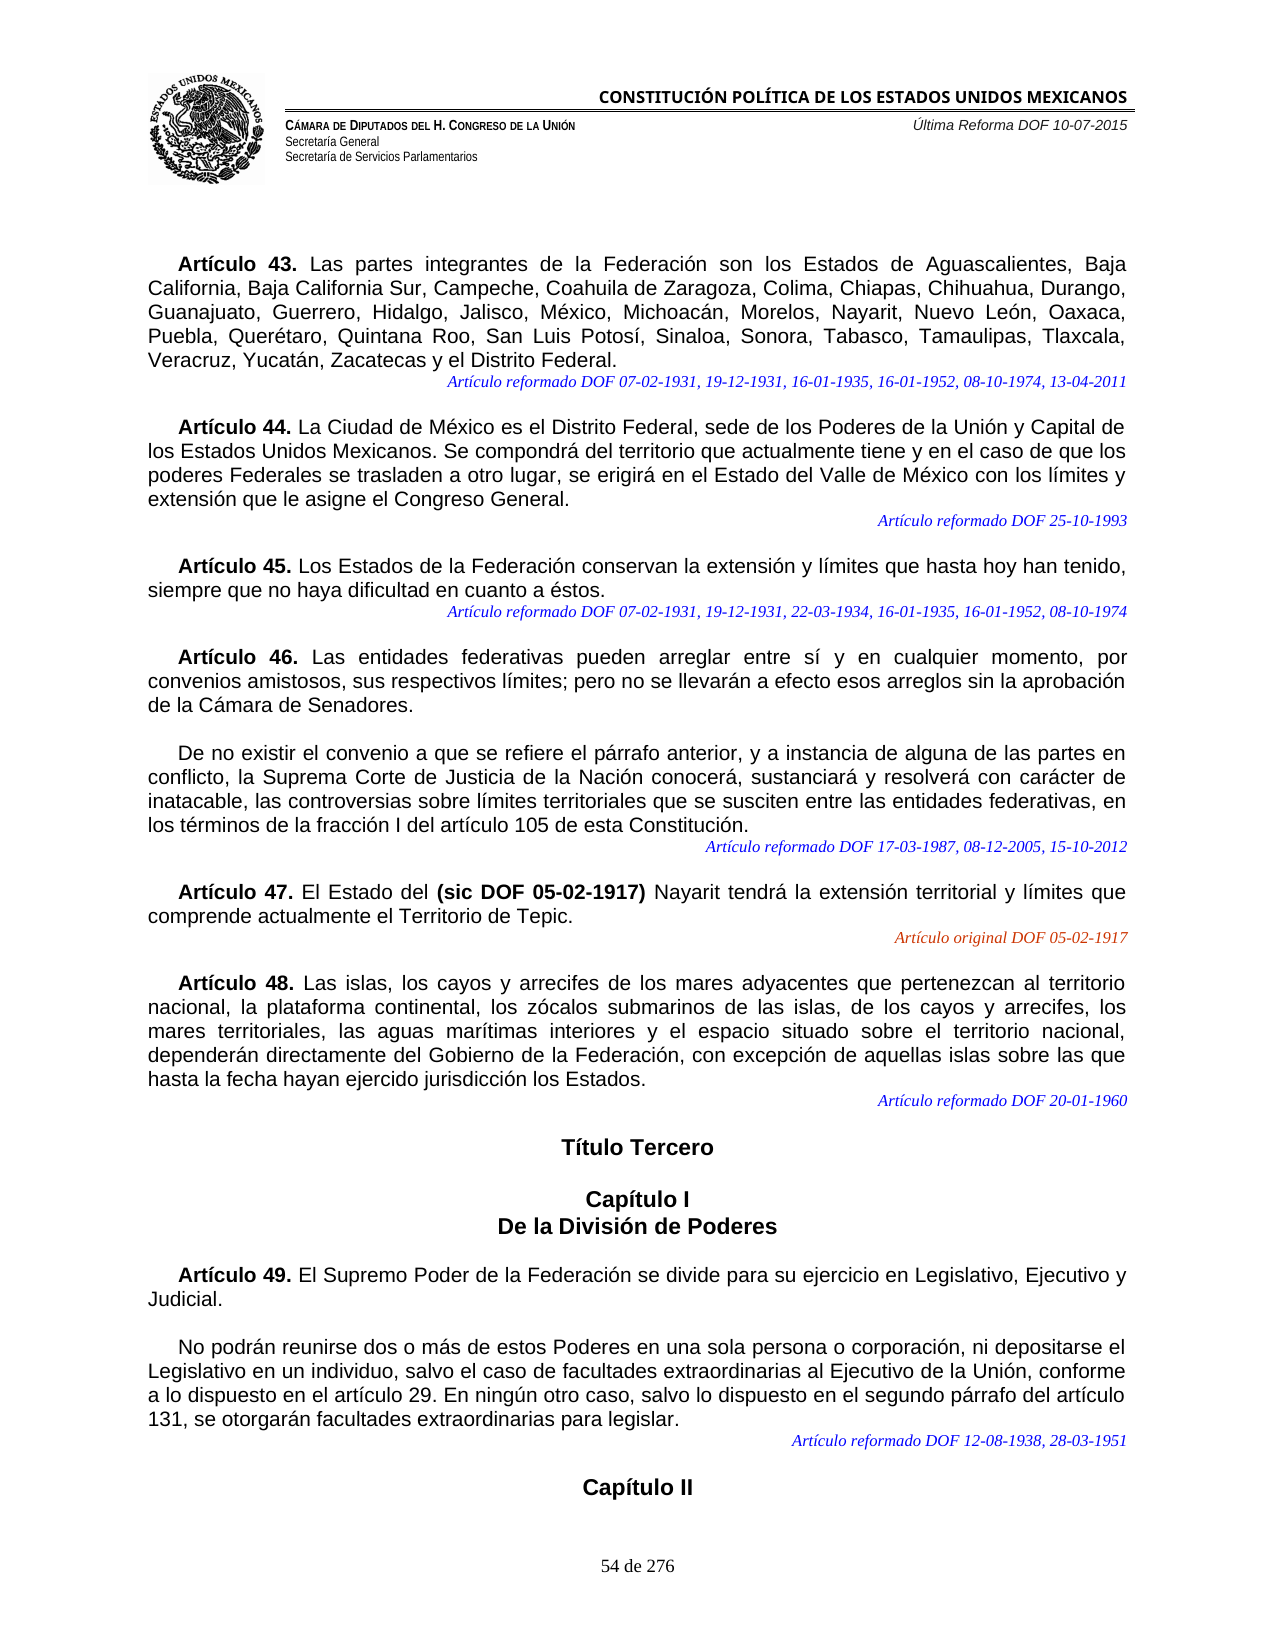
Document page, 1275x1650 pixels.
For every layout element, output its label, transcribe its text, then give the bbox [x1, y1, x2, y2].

text Artículo reformado DOF 20-01-1960 [148, 1091, 1127, 1110]
text Artículo 46. Las entidades federativas pueden arreglar entre sí y en cualquier momento, por convenios amistosos, sus respectivos límites; pero no se llevarán a efecto esos arreglos sin la aprobación de la Cámara de Senadores. [148, 645, 1127, 717]
text Artículo 49. El Supremo Poder de la Federación se divide para su ejercicio en Legislativo, Ejecutivo y Judicial. [148, 1263, 1127, 1311]
text Artículo reformado DOF 17-03-1987, 08-12-2005, 15-10-2012 [148, 837, 1127, 856]
text Artículo reformado DOF 07-02-1931, 19-12-1931, 16-01-1935, 16-01-1952, 08-10-1974, 13-04-2011 [148, 372, 1127, 391]
text Artículo 47. El Estado del (sic DOF 05-02-1917) Nayarit tendrá la extensión territorial y límites que comprende actualmente el Territorio de Tepic. [148, 880, 1127, 928]
text No podrán reunirse dos o más de estos Poderes en una sola persona o corporación, ni depositarse el Legislativo en un individuo, salvo el caso de facultades extraordinarias al Ejecutivo de la Unión, conforme a lo dispuesto en el artículo 29. En ningún otro caso, salvo lo dispuesto en el segundo párrafo del artículo 131, se otorgarán facultades extraordinarias para legislar. [148, 1335, 1127, 1431]
text Artículo 44. La Ciudad de México es el Distrito Federal, sede de los Poderes de la Unión y Capital de los Estados Unidos Mexicanos. Se compondrá del territorio que actualmente tiene y en el caso de que los poderes Federales se trasladen a otro lugar, se erigirá en el Estado del Valle de México con los límites y extensión que le asigne el Congreso General. [148, 415, 1127, 511]
text Artículo 43. Las partes integrantes de la Federación son los Estados de Aguascalientes, Baja California, Baja California Sur, Campeche, Coahuila de Zaragoza, Colima, Chiapas, Chihuahua, Durango, Guanajuato, Guerrero, Hidalgo, Jalisco, México, Michoacán, Morelos, Nayarit, Nuevo León, Oaxaca, Puebla, Querétaro, Quintana Roo, San Luis Potosí, Sinaloa, Sonora, Tabasco, Tamaulipas, Tlaxcala, Veracruz, Yucatán, Zacatecas y el Distrito Federal. [148, 252, 1127, 372]
text Artículo 48. Las islas, los cayos y arrecifes de los mares adyacentes que pertenezcan al territorio nacional, la plataforma continental, los zócalos submarinos de las islas, de los cayos y arrecifes, los mares territoriales, las aguas marítimas interiores y el espacio situado sobre el territorio nacional, dependerán directamente del Gobierno de la Federación, con excepción de aquellas islas sobre las que hasta la fecha hayan ejercido jurisdicción los Estados. [148, 971, 1127, 1091]
text De la División de Poderes [148, 1213, 1127, 1239]
text Capítulo I [148, 1186, 1127, 1213]
text Artículo reformado DOF 25-10-1993 [148, 511, 1127, 530]
text Artículo 45. Los Estados de la Federación conservan la extensión y límites que hasta hoy han tenido, siempre que no haya dificultad en cuanto a éstos. [148, 554, 1127, 602]
text Título Tercero [148, 1134, 1127, 1160]
text Capítulo II [148, 1474, 1127, 1500]
text De no existir el convenio a que se refiere el párrafo anterior, y a instancia de alguna de las partes en conflicto, la Suprema Corte de Justicia de la Nación conocerá, sustanciará y resolverá con carácter de inatacable, las controversias sobre límites territoriales que se susciten entre las entidades federativas, en los términos de la fracción I del artículo 105 de esta Constitución. [148, 741, 1127, 837]
text Artículo reformado DOF 07-02-1931, 19-12-1931, 22-03-1934, 16-01-1935, 16-01-1952, 08-10-1974 [148, 602, 1127, 621]
text Artículo original DOF 05-02-1917 [148, 928, 1127, 947]
text Artículo reformado DOF 12-08-1938, 28-03-1951 [148, 1431, 1127, 1450]
